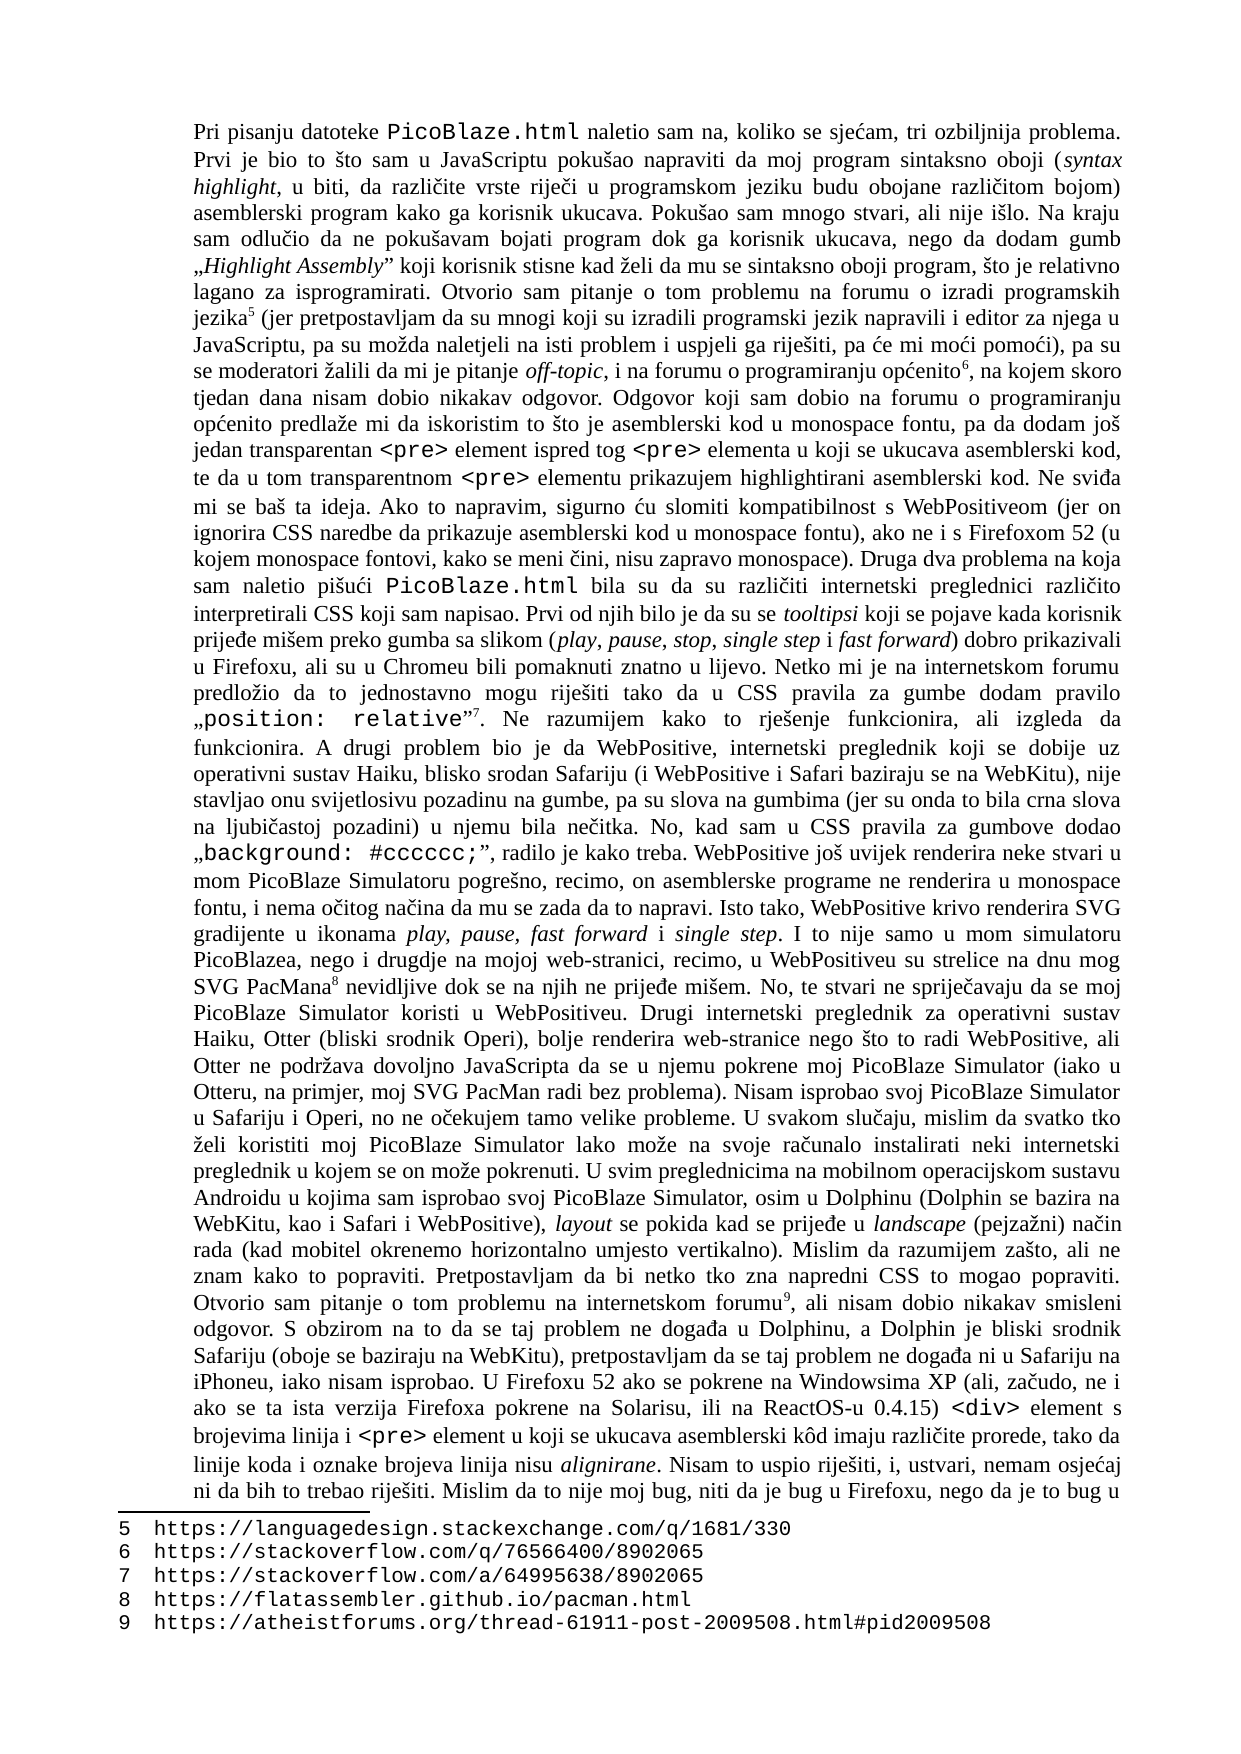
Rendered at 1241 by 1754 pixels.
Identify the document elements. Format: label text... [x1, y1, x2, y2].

list https://languagedesign.stackexchange.com/q/1681/330 [118, 1518, 1122, 1541]
list https://stackoverflow.com/q/76566400/8902065 [118, 1541, 1122, 1565]
list Pri pisanju datoteke PicoBlaze.html naletio sam na, koliko se sjećam, tri ozbiljnija problema. Prvi je bio to što sam u JavaScriptu pokušao napraviti da moj program sintaksno oboji (syntax highlight, u biti, da različite vrste riječi u programskom jeziku budu obojane različitom bojom) asemblerski program kako ga korisnik ukucava. Pokušao sam mnogo stvari, ali nije išlo. Na kraju sam odlučio da ne pokušavam bojati program dok ga korisnik ukucava, nego da dodam gumb „Highlight Assembly” koji korisnik stisne kad želi da mu se sintaksno oboji program, što je relativno lagano za isprogramirati. Otvorio sam pitanje o tom problemu na forumu o izradi programskih jezika (jer pretpostavljam da su mnogi koji su izradili programski jezik napravili i editor za njega u JavaScriptu, pa su možda naletjeli na isti problem i uspjeli ga riješiti, pa će mi moći pomoći), pa su se moderatori žalili da mi je pitanje off-topic, i na forumu o programiranju općenito, na kojem skoro tjedan dana nisam dobio nikakav odgovor. Odgovor koji sam dobio na forumu o programiranju općenito predlaže mi da iskoristim to što je asemblerski kod u monospace fontu, pa da dodam još jedan transparentan <pre> element ispred tog <pre> elementa u koji se ukucava asemblerski kod, te da u tom transparentnom <pre> elementu prikazujem highlightirani asemblerski kod. Ne sviđa mi se baš ta ideja. Ako to napravim, sigurno ću slomiti kompatibilnost s WebPositiveom (jer on ignorira CSS naredbe da prikazuje asemblerski kod u monospace fontu), ako ne i s Firefoxom 52 (u kojem monospace fontovi, kako se meni čini, nisu zapravo monospace). Druga dva problema na koja sam naletio pišući PicoBlaze.html bila su da su različiti internetski preglednici različito interpretirali CSS koji sam napisao. Prvi od njih bilo je da su se tooltipsi koji se pojave kada korisnik prijeđe mišem preko gumba sa slikom (play, pause, stop, single step i fast forward) dobro prikazivali u Firefoxu, ali su u Chromeu bili pomaknuti znatno u lijevo. Netko mi je na internetskom forumu predložio da to jednostavno mogu riješiti tako da u CSS pravila za gumbe dodam pravilo „position: relative”. Ne razumijem kako to rješenje funkcionira, ali izgleda da funkcionira. A drugi problem bio je da WebPositive, internetski preglednik koji se dobije uz operativni sustav Haiku, blisko srodan Safariju (i WebPositive i Safari baziraju se na WebKitu), nije stavljao onu svijetlosivu pozadinu na gumbe, pa su slova na gumbima (jer su onda to bila crna slova na ljubičastoj pozadini) u njemu bila nečitka. No, kad sam u CSS pravila za gumbove dodao „background: #cccccc;”, radilo je kako treba. WebPositive još uvijek renderira neke stvari u mom PicoBlaze Simulatoru pogrešno, recimo, on asemblerske programe ne renderira u monospace fontu, i nema očitog načina da mu se zada da to napravi. Isto tako, WebPositive krivo renderira SVG gradijente u ikonama play, pause, fast forward i single step. I to nije samo u mom simulatoru PicoBlazea, nego i drugdje na mojoj web-stranici, recimo, u WebPositiveu su strelice na dnu mog SVG PacMana nevidljive dok se na njih ne prijeđe mišem. No, te stvari ne spriječavaju da se moj PicoBlaze Simulator koristi u WebPositiveu. Drugi internetski preglednik za operativni sustav Haiku, Otter (bliski srodnik Operi), bolje renderira web-stranice nego što to radi WebPositive, ali Otter ne podržava dovoljno JavaScripta da se u njemu pokrene moj PicoBlaze Simulator (iako u Otteru, na primjer, moj SVG PacMan radi bez problema). Nisam isprobao svoj PicoBlaze Simulator u Safariju i Operi, no ne očekujem tamo velike probleme. U svakom slučaju, mislim da svatko tko želi koristiti moj PicoBlaze Simulator lako može na svoje računalo instalirati neki internetski preglednik u kojem se on može pokrenuti. U svim preglednicima na mobilnom operacijskom sustavu Androidu u kojima sam isprobao svoj PicoBlaze Simulator, osim u Dolphinu (Dolphin se bazira na WebKitu, kao i Safari i WebPositive), layout se pokida kad se prijeđe u landscape (pejzažni) način rada (kad mobitel okrenemo horizontalno umjesto vertikalno). Mislim da razumijem zašto, ali ne znam kako to popraviti. Pretpostavljam da bi netko tko zna napredni CSS to mogao popraviti. Otvorio sam pitanje o tom problemu na internetskom forumu, ali nisam dobio nikakav smisleni odgovor. S obzirom na to da se taj problem ne događa u Dolphinu, a Dolphin je bliski srodnik Safariju (oboje se baziraju na WebKitu), pretpostavljam da se taj problem ne događa ni u Safariju na iPhoneu, iako nisam isprobao. U Firefoxu 52 ako se pokrene na Windowsima XP (ali, začudo, ne i ako se ta ista verzija Firefoxa pokrene na Solarisu, ili na ReactOS-u 0.4.15) <div> element s brojevima linija i <pre> element u koji se ukucava asemblerski kôd imaju različite prorede, tako da linije koda i oznake brojeva linija nisu alignirane. Nisam to uspio riješiti, i, ustvari, nemam osjećaj ni da bih to trebao riješiti. Mislim da to nije moj bug, niti da je bug u Firefoxu, nego da je to bug u [156, 118, 1122, 1503]
list https://flatassembler.github.io/pacman.html [118, 1588, 1122, 1612]
list https://atheistforums.org/thread-61911-post-2009508.html#pid2009508 [118, 1612, 1122, 1636]
list https://stackoverflow.com/a/64995638/8902065 [118, 1565, 1122, 1588]
